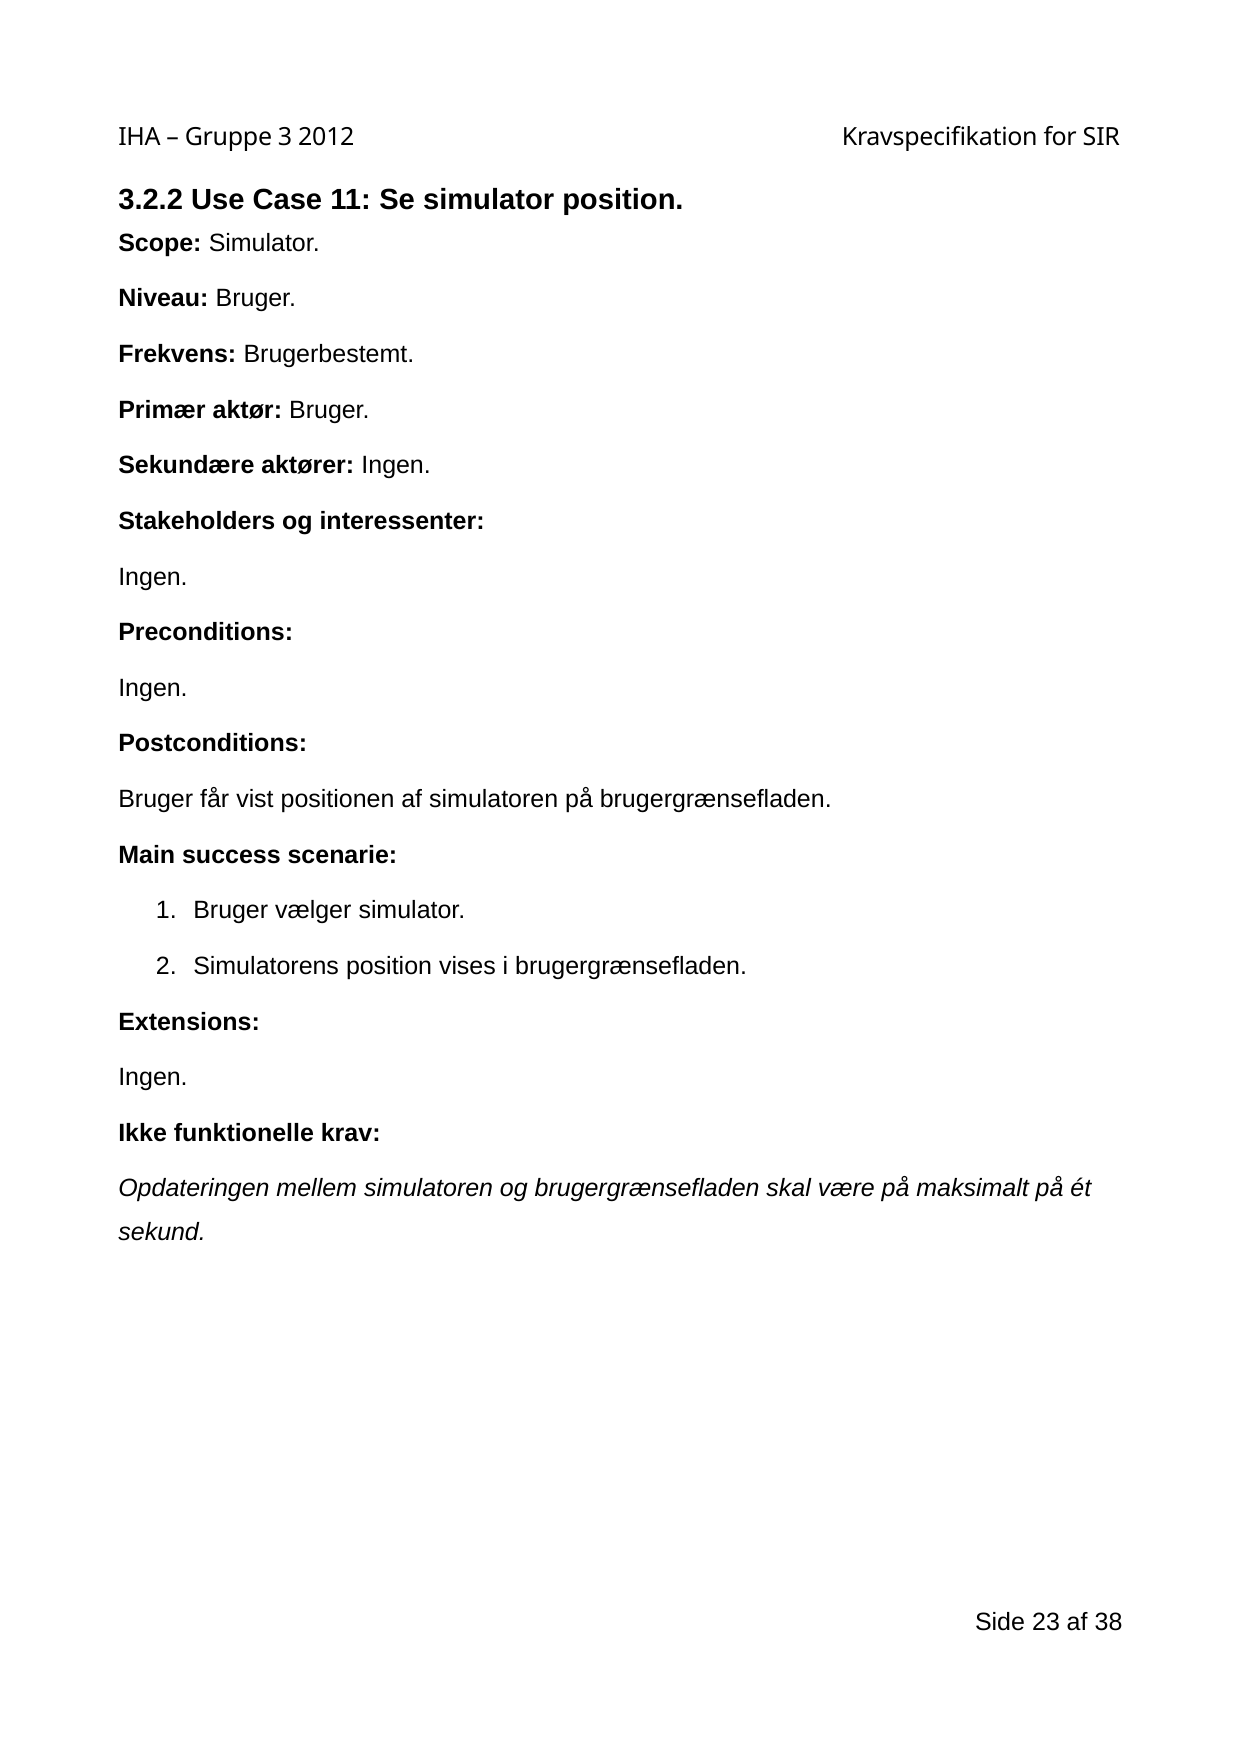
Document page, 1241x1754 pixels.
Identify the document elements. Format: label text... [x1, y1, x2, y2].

text Primær aktør: Bruger. [118, 394, 1122, 423]
subtitle 3.2.2 Use Case 11: Se simulator position. [118, 182, 1122, 215]
text Ingen. [118, 673, 1122, 701]
text Preconditions: [118, 617, 1122, 646]
list Simulatorens position vises i brugergrænsefladen. [156, 951, 1122, 979]
text Ingen. [118, 561, 1122, 590]
text Scope: Simulator. [118, 228, 1122, 256]
list Bruger vælger simulator. [156, 895, 1122, 924]
text Opdateringen mellem simulatoren og brugergrænsefladen skal være på maksimalt på ét sekund. [118, 1173, 1122, 1245]
text Niveau: Bruger. [118, 283, 1122, 312]
text Postconditions: [118, 728, 1122, 757]
text Ikke funktionelle krav: [118, 1118, 1122, 1146]
text Stakeholders og interessenter: [118, 506, 1122, 534]
text Bruger får vist positionen af simulatoren på brugergrænsefladen. [118, 784, 1122, 813]
text Sekundære aktører: Ingen. [118, 450, 1122, 479]
text Main success scenarie: [118, 839, 1122, 868]
text Ingen. [118, 1062, 1122, 1091]
text Frekvens: Brugerbestemt. [118, 339, 1122, 368]
text Extensions: [118, 1006, 1122, 1035]
